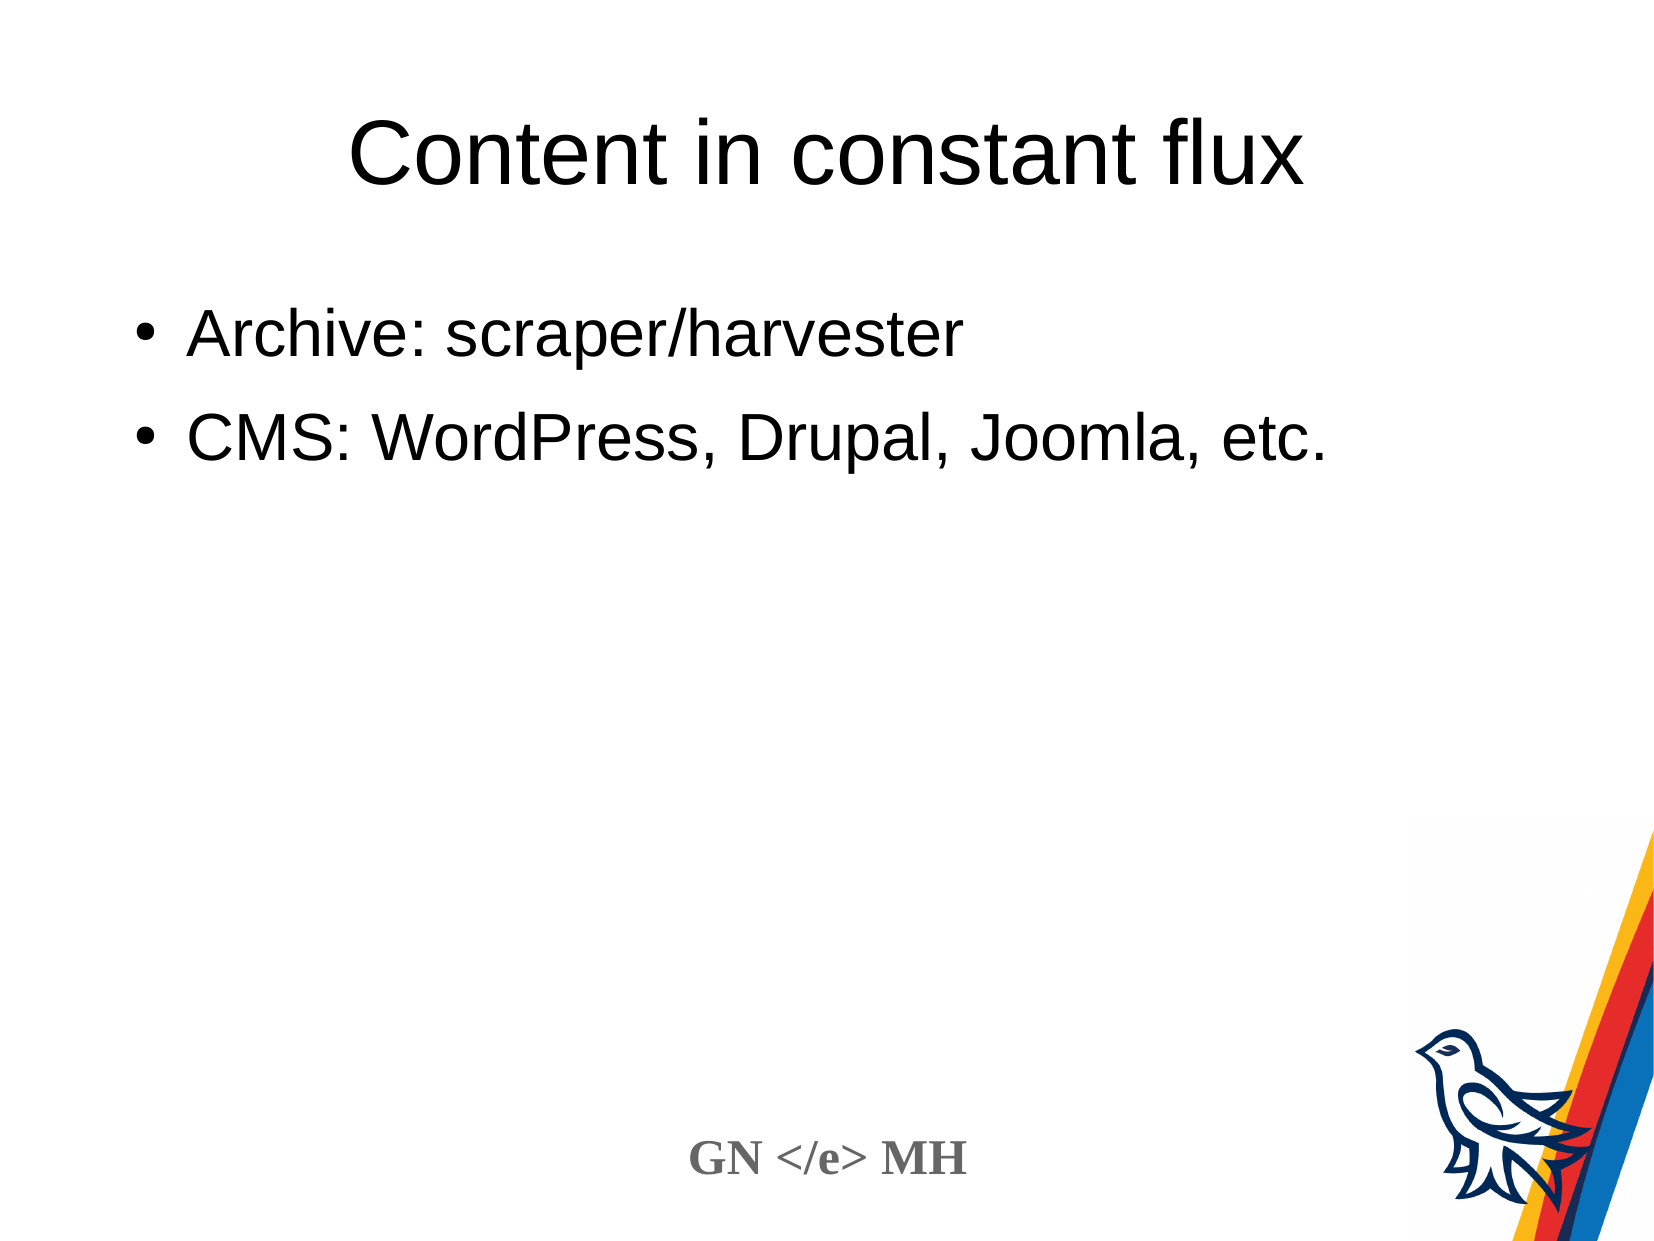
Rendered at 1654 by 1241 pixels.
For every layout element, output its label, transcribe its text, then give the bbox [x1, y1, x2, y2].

title Content in constant flux [82, 49, 1571, 257]
list Archive: scraper/harvester CMS: WordPress, Drupal, Joomla, etc. [115, 296, 1538, 1016]
picture [1407, 820, 1654, 1241]
